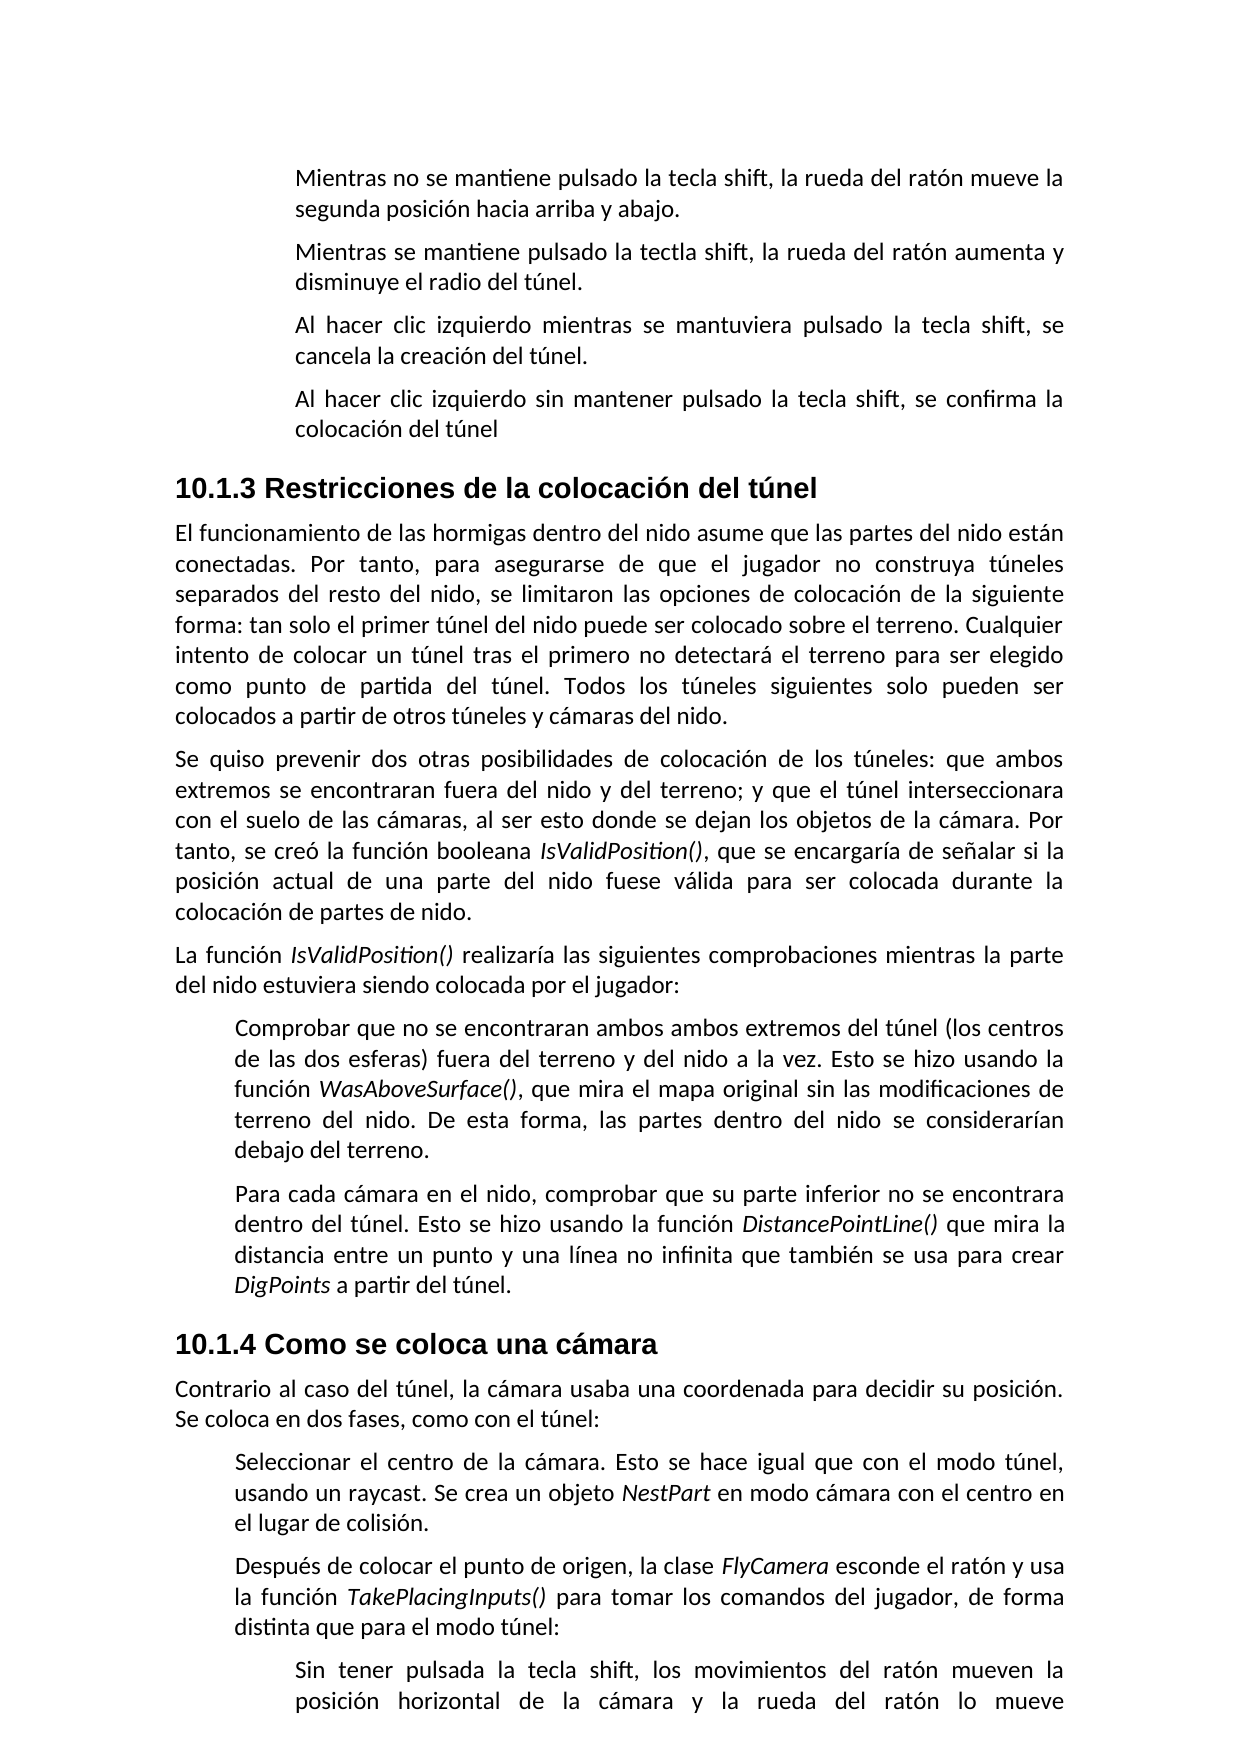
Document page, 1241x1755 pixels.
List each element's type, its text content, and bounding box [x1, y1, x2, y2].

list Seleccionar el centro de la cámara. Esto se hace igual que con el modo túnel, usando un raycast. Se crea un objeto NestPart en modo cámara con el centro en el lugar de colisión. [204, 1446, 1065, 1538]
list Para cada cámara en el nido, comprobar que su parte inferior no se encontrara dentro del túnel. Esto se hizo usando la función DistancePointLine() que mira la distancia entre un punto y una línea no infinita que también se usa para crear DigPoints a partir del túnel. [204, 1178, 1065, 1300]
text El funcionamiento de las hormigas dentro del nido asume que las partes del nido están conectadas. Por tanto, para asegurarse de que el jugador no construya túneles separados del resto del nido, se limitaron las opciones de colocación de la siguiente forma: tan solo el primer túnel del nido puede ser colocado sobre el terreno. Cualquier intento de colocar un túnel tras el primero no detectará el terreno para ser elegido como punto de partida del túnel. Todos los túneles siguientes solo pueden ser colocados a partir de otros túneles y cámaras del nido. [175, 517, 1065, 731]
list Al hacer clic izquierdo mientras se mantuviera pulsado la tecla shift, se cancela la creación del túnel. [253, 309, 1065, 371]
list Sin tener pulsada la tecla shift, los movimientos del ratón mueven la posición horizontal de la cámara y la rueda del ratón lo mueve [253, 1654, 1065, 1716]
text Se quiso prevenir dos otras posibilidades de colocación de los túneles: que ambos extremos se encontraran fuera del nido y del terreno; y que el túnel interseccionara con el suelo de las cámaras, al ser esto donde se dejan los objetos de la cámara. Por tanto, se creó la función booleana IsValidPosition(), que se encargaría de señalar si la posición actual de una parte del nido fuese válida para ser colocada durante la colocación de partes de nido. [175, 743, 1065, 927]
list Mientras se mantiene pulsado la tectla shift, la rueda del ratón aumenta y disminuye el radio del túnel. [253, 236, 1065, 297]
text La función IsValidPosition() realizaría las siguientes comprobaciones mientras la parte del nido estuviera siendo colocada por el jugador: [175, 939, 1065, 1000]
subtitle Restricciones de la colocación del túnel [175, 471, 1065, 505]
subtitle Como se coloca una cámara [175, 1327, 1065, 1360]
list Mientras no se mantiene pulsado la tecla shift, la rueda del ratón mueve la segunda posición hacia arriba y abajo. [253, 162, 1065, 223]
list Al hacer clic izquierdo sin mantener pulsado la tecla shift, se confirma la colocación del túnel [253, 383, 1065, 444]
list Comprobar que no se encontraran ambos ambos extremos del túnel (los centros de las dos esferas) fuera del terreno y del nido a la vez. Esto se hizo usando la función WasAboveSurface(), que mira el mapa original sin las modificaciones de terreno del nido. De esta forma, las partes dentro del nido se considerarían debajo del terreno. [204, 1013, 1065, 1165]
text Contrario al caso del túnel, la cámara usaba una coordenada para decidir su posición. Se coloca en dos fases, como con el túnel: [175, 1373, 1065, 1434]
list Después de colocar el punto de origen, la clase FlyCamera esconde el ratón y usa la función TakePlacingInputs() para tomar los comandos del jugador, de forma distinta que para el modo túnel: [204, 1551, 1065, 1642]
